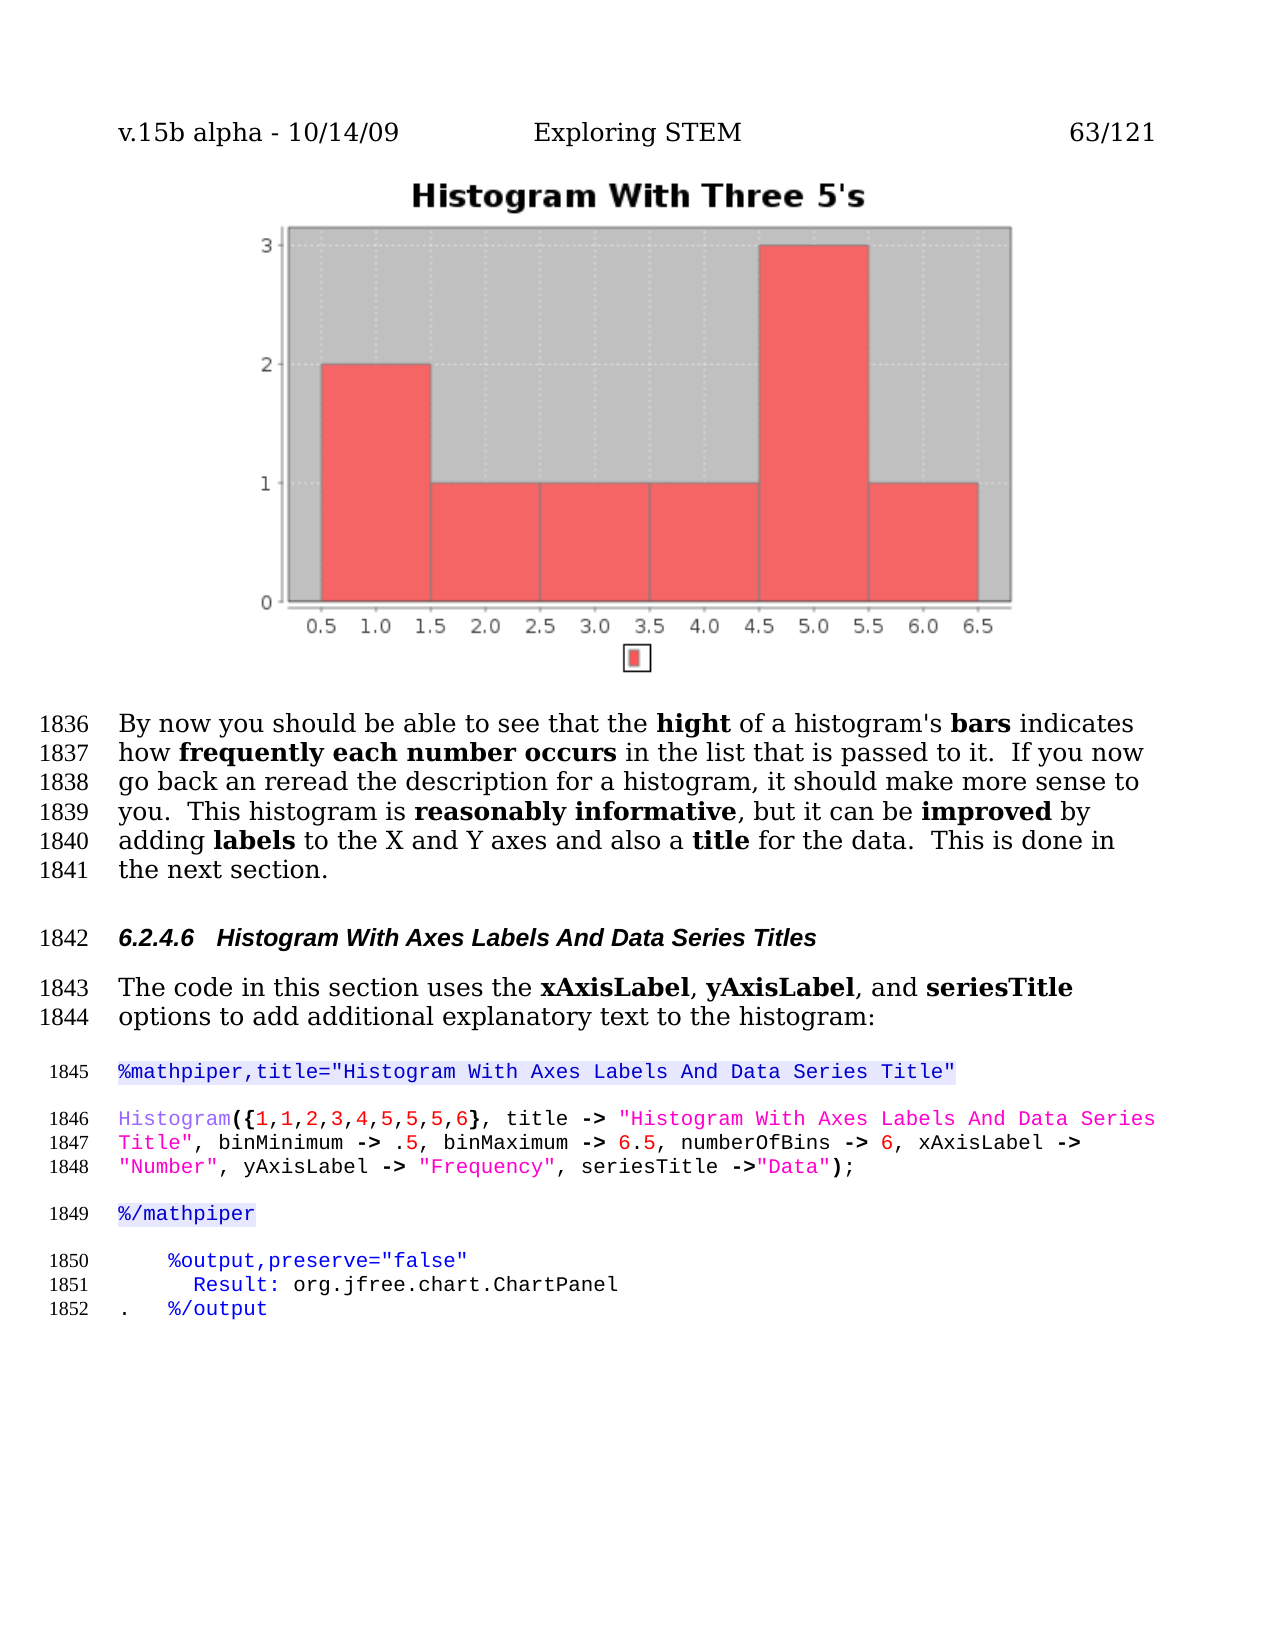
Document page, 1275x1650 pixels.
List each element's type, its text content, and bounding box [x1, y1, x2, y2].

text The code in this section uses the xAxisLabel, yAxisLabel, and seriesTitle options to add additional explanatory text to the histogram: [118, 973, 1157, 1031]
text %mathpiper,title="Histogram With Axes Labels And Data Series Title" [118, 1061, 1157, 1085]
text Result: org.jfree.chart.ChartPanel [118, 1274, 1157, 1298]
picture [245, 176, 1030, 674]
text Histogram({1,1,2,3,4,5,5,5,6}, title -> "Histogram With Axes Labels And Data Series Title", binMinimum -> .5, binMaximum -> 6.5, numberOfBins -> 6, xAxisLabel -> "Number", yAxisLabel -> "Frequency", seriesTitle ->"Data"); [118, 1108, 1157, 1179]
text . %/output [118, 1298, 1157, 1321]
text %/mathpiper [118, 1203, 1157, 1227]
text By now you should be able to see that the hight of a histogram's bars indicates how frequently each number occurs in the list that is passed to it. If you now go back an reread the description for a histogram, it should make more sense to you. This histogram is reasonably informative, but it can be improved by adding labels to the X and Y axes and also a title for the data. This is done in the next section. [118, 708, 1157, 884]
text %output,preserve="false" [118, 1250, 1157, 1274]
subtitle Histogram With Axes Labels And Data Series Titles [118, 923, 1157, 952]
